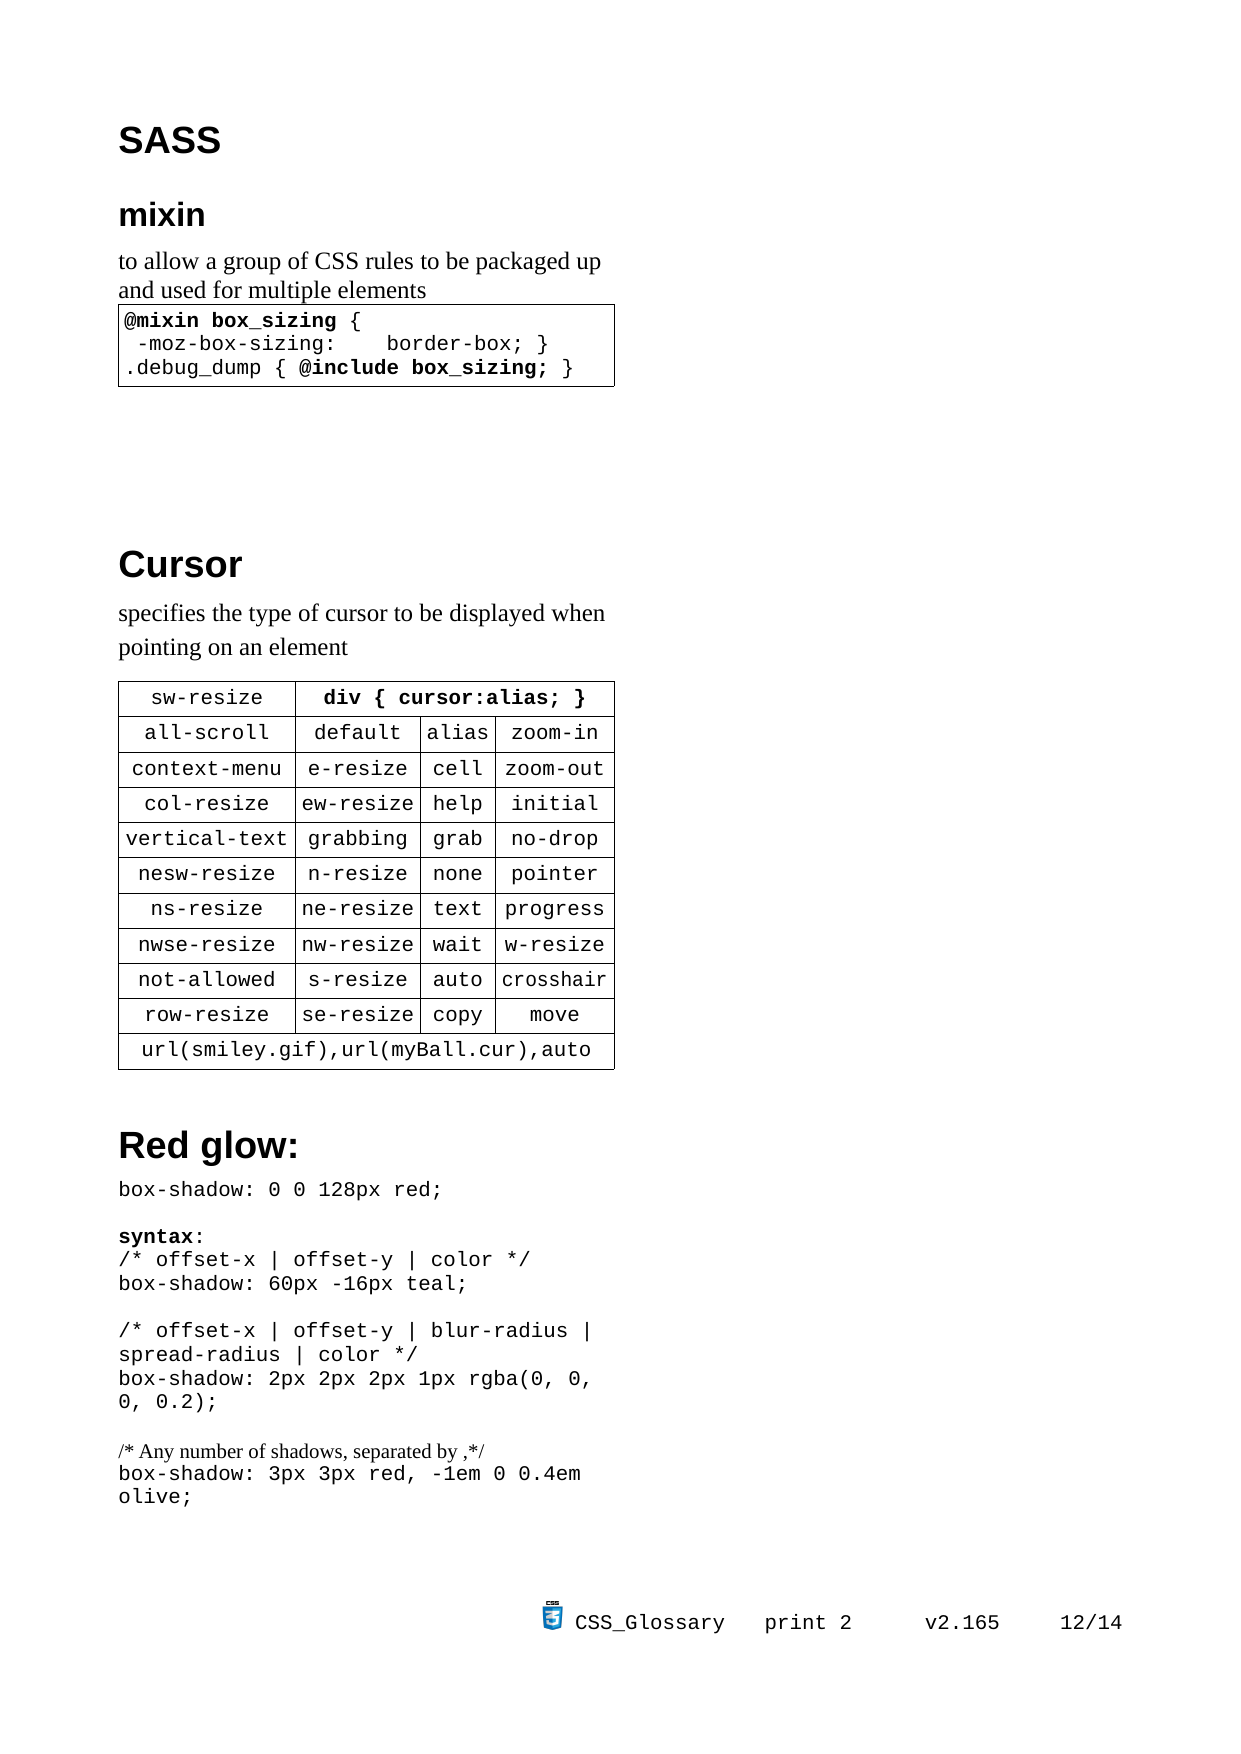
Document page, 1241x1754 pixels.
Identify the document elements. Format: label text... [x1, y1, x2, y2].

table_cell alias [421, 717, 495, 752]
table_cell w-resize [496, 929, 614, 963]
table_header sw-resize [119, 682, 295, 716]
table_cell url(smiley.gif),url(myBall.cur),auto [119, 1034, 614, 1068]
text specifies the type of cursor to be displayed when pointing on an element [118, 598, 614, 661]
table_cell crosshair [496, 964, 614, 998]
table_cell progress [496, 894, 614, 928]
text /* Any number of shadows, separated by ,*/ [118, 1439, 614, 1463]
table_cell col-resize [119, 788, 295, 822]
table_cell zoom-in [496, 717, 614, 752]
text box-shadow: 2px 2px 2px 1px rgba(0, 0, 0, 0.2); [118, 1368, 614, 1415]
table_cell ew-resize [296, 788, 420, 822]
text /* offset-x | offset-y | blur-radius | spread-radius | color */ [118, 1320, 614, 1368]
table_cell none [421, 858, 495, 892]
table_cell e-resize [296, 753, 420, 787]
table_cell context-menu [119, 753, 295, 787]
table_cell nw-resize [296, 929, 420, 963]
text to allow a group of CSS rules to be packaged up and used for multiple elements [118, 246, 614, 304]
table_header div { cursor:alias; } [296, 682, 614, 716]
table_cell nesw-resize [119, 858, 295, 892]
table_cell all-scroll [119, 717, 295, 752]
table_cell default [296, 717, 420, 752]
subtitle Cursor [118, 542, 614, 585]
table_cell se-resize [296, 999, 420, 1033]
text /* offset-x | offset-y | color */ [118, 1249, 614, 1273]
text box-shadow: 60px -16px teal; [118, 1273, 614, 1297]
table_cell cell [421, 753, 495, 787]
text box-shadow: 3px 3px red, -1em 0 0.4em olive; [118, 1463, 614, 1510]
table_cell text [421, 894, 495, 928]
table_cell not-allowed [119, 964, 295, 998]
table_cell vertical-text [119, 823, 295, 857]
picture [542, 1601, 563, 1630]
text syntax: [118, 1226, 614, 1249]
table_cell grabbing [296, 823, 420, 857]
table_cell auto [421, 964, 495, 998]
subtitle SASS [118, 118, 614, 162]
table_cell move [496, 999, 614, 1033]
table_cell copy [421, 999, 495, 1033]
table_cell no-drop [496, 823, 614, 857]
table_header @mixin box_sizing { -moz-box-sizing: border-box; } .debug_dump { @include box_sizing; } [119, 305, 614, 386]
table_cell ne-resize [296, 894, 420, 928]
table_cell help [421, 788, 495, 822]
table_cell s-resize [296, 964, 420, 998]
subtitle mixin [118, 195, 614, 234]
table_cell pointer [496, 858, 614, 892]
table_cell initial [496, 788, 614, 822]
table_cell grab [421, 823, 495, 857]
subtitle Red glow: [118, 1122, 614, 1166]
table_cell nwse-resize [119, 929, 295, 963]
table_cell wait [421, 929, 495, 963]
table_cell zoom-out [496, 753, 614, 787]
text box-shadow: 0 0 128px red; [118, 1178, 614, 1202]
table_cell row-resize [119, 999, 295, 1033]
table_cell n-resize [296, 858, 420, 892]
table_cell ns-resize [119, 894, 295, 928]
